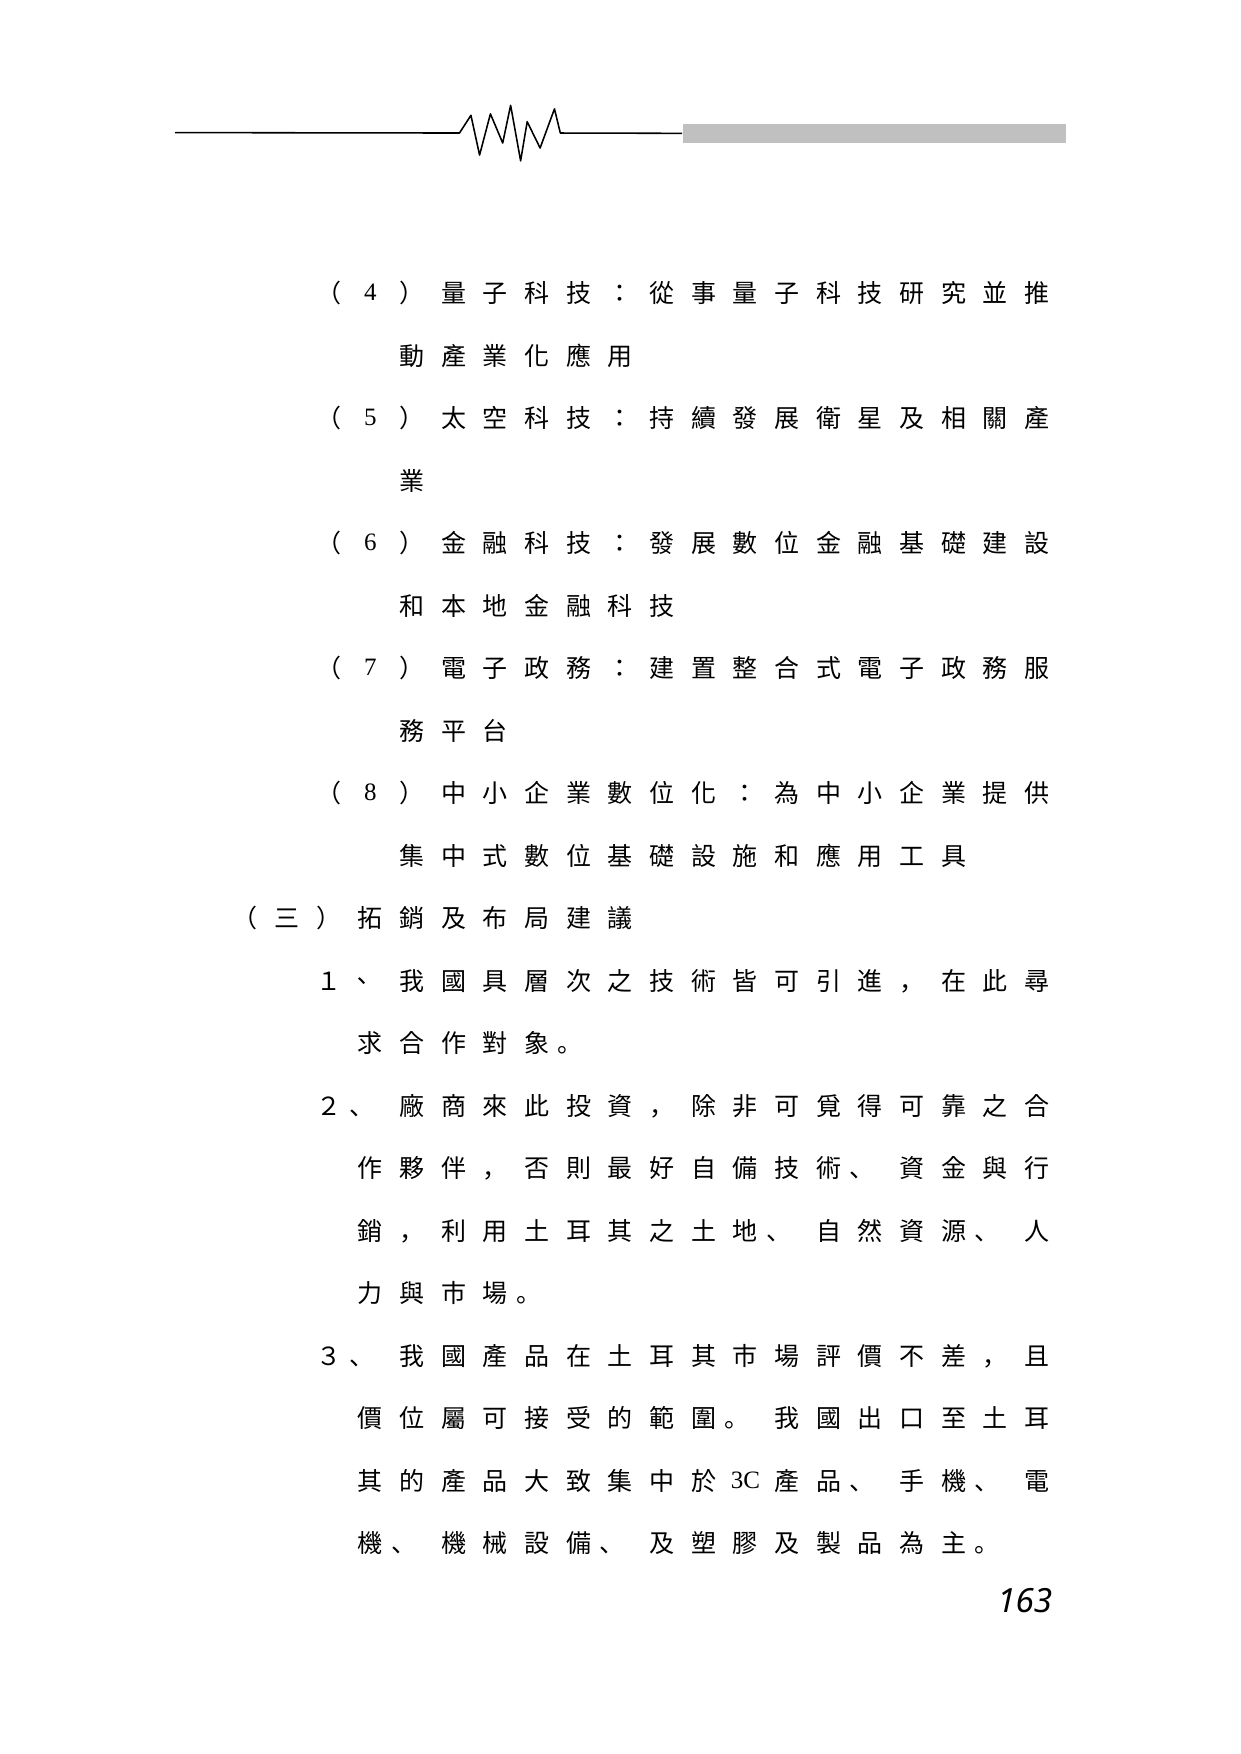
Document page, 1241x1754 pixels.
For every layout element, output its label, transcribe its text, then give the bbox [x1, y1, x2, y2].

text （4）量子科技：從事量子科技研究並推動產業化應用 [306, 250, 1058, 375]
text （8）中小企業數位化：為中小企業提供集中式數位基礎設施和應用工具 [306, 750, 1058, 875]
text （三）拓銷及布局建議 [207, 875, 1058, 938]
text （5）太空科技：持續發展衛星及相關產業 [306, 375, 1058, 500]
text ２、廠商來此投資，除非可覓得可靠之合作夥伴，否則最好自備技術、資金與行銷，利用土耳其之土地、自然資源、人力與市場。 [281, 1063, 1058, 1313]
text １、我國具層次之技術皆可引進，在此尋求合作對象。 [281, 938, 1058, 1063]
text ３、我國產品在土耳其市場評價不差，且價位屬可接受的範圍。我國出口至土耳其的產品大致集中於3C產品、手機、電機、機械設備、及塑膠及製品為主。 [281, 1313, 1058, 1563]
text （7）電子政務：建置整合式電子政務服務平台 [306, 625, 1058, 750]
text （6）金融科技：發展數位金融基礎建設和本地金融科技 [306, 500, 1058, 625]
